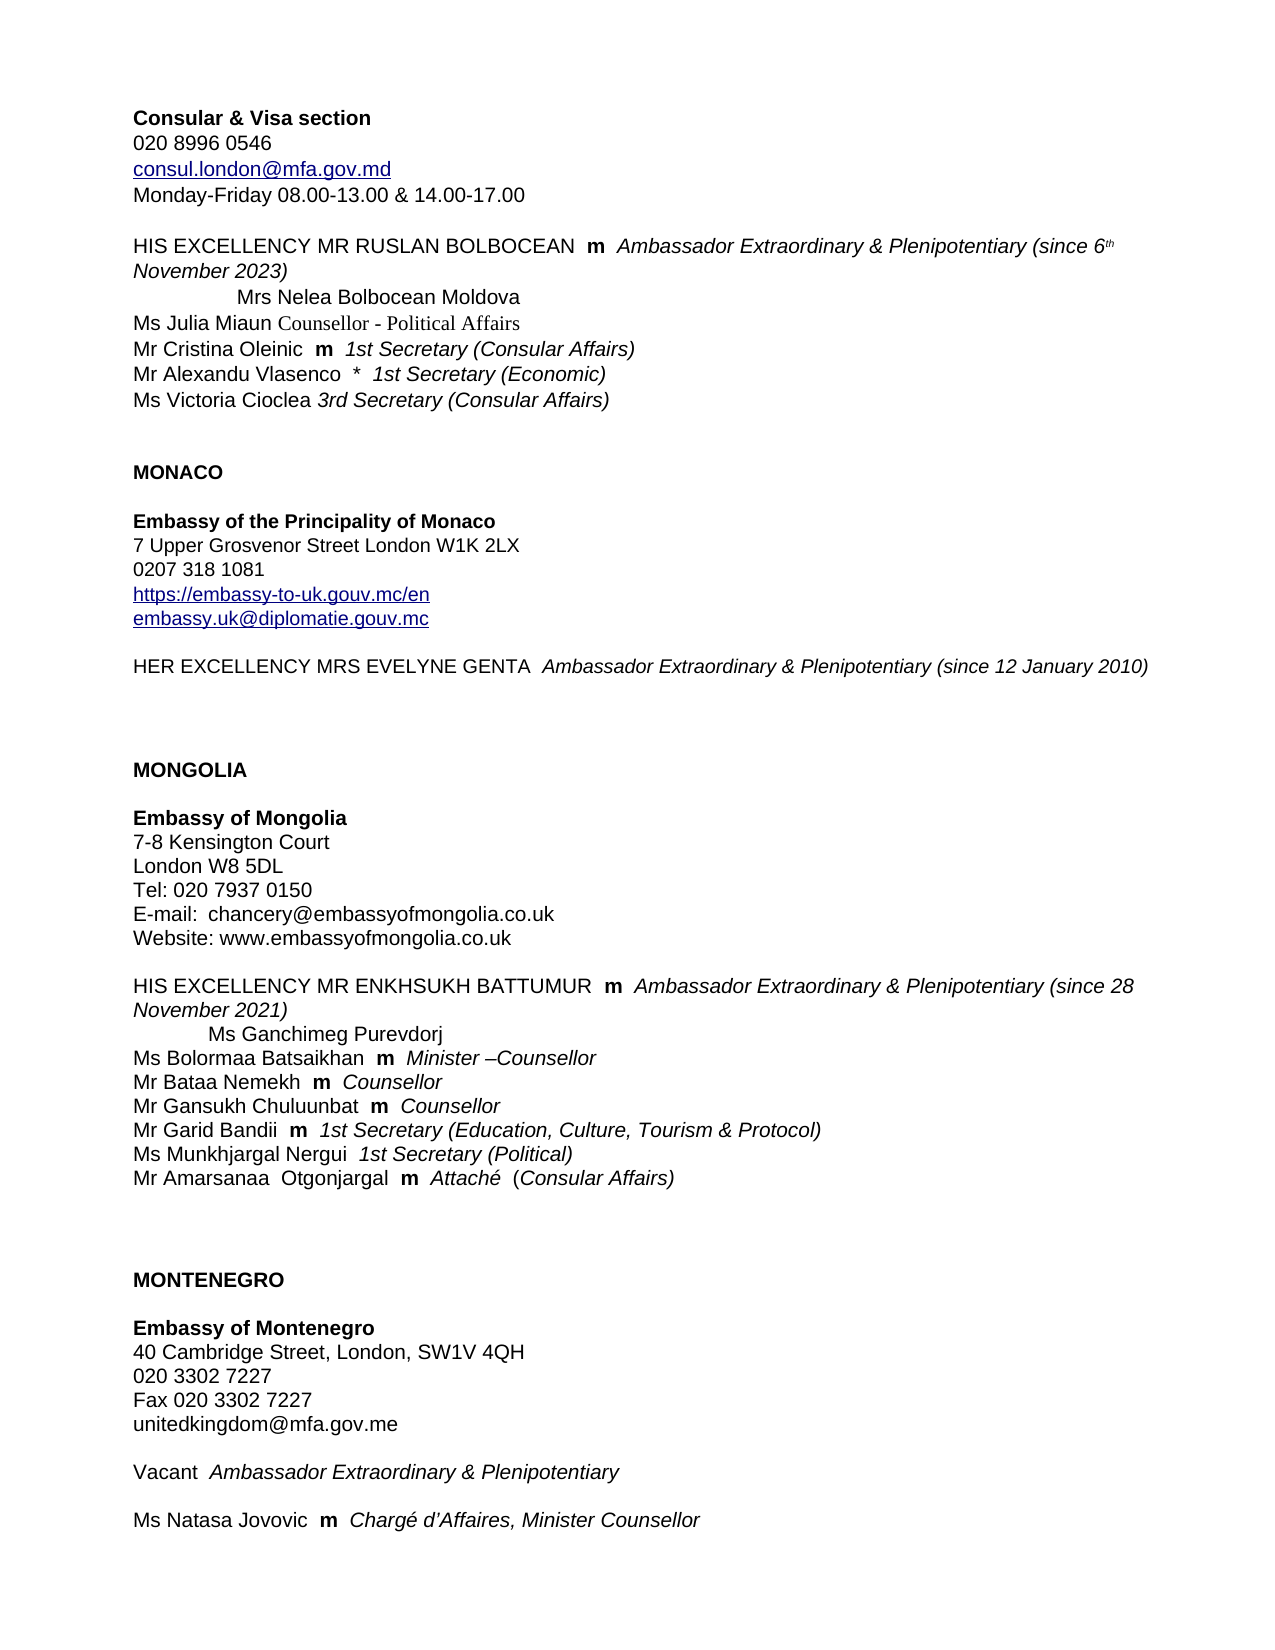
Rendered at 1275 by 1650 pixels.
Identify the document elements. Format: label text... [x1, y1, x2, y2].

text MONGOLIA [133, 758, 1181, 782]
text Mr Garid Bandii m 1st Secretary (Education, Culture, Tourism & Protocol) [133, 1118, 1181, 1142]
text Ms Ganchimeg Purevdorj [133, 1022, 1181, 1046]
text 020 8996 0546 [133, 131, 1181, 155]
text Website: www.embassyofmongolia.co.uk [133, 926, 1181, 950]
text Ms Victoria Cioclea 3rd Secretary (Consular Affairs) [133, 388, 1181, 412]
text Tel: 020 7937 0150 [133, 878, 1181, 902]
text 020 3302 7227 [133, 1364, 1181, 1388]
text 0207 318 1081 [133, 558, 1181, 581]
text 7 Upper Grosvenor Street London W1K 2LX [133, 534, 1181, 557]
text HIS EXCELLENCY MR ENKHSUKH BATTUMUR m Ambassador Extraordinary & Plenipotentiary (since 28 November 2021) [133, 974, 1181, 1022]
text HER EXCELLENCY MRS EVELYNE GENTA Ambassador Extraordinary & Plenipotentiary (since 12 January 2010) [133, 655, 1181, 678]
text Ms Natasa Jovovic m Chargé d’Affaires, Minister Counsellor [133, 1507, 1181, 1531]
text embassy.uk@diplomatie.gouv.mc [133, 607, 1181, 629]
text https://embassy-to-uk.gouv.mc/en [133, 582, 1181, 605]
text Consular & Visa section [133, 106, 1181, 129]
text HIS EXCELLENCY MR RUSLAN BOLBOCEAN m Ambassador Extraordinary & Plenipotentiary (since 6th November 2023) [133, 234, 1181, 283]
text Mr Alexandu Vlasenco * 1st Secretary (Economic) [133, 362, 1181, 386]
text MONACO [133, 461, 1181, 484]
text consul.london@mfa.gov.md [133, 157, 1181, 181]
text Ms Munkhjargal Nergui 1st Secretary (Political) [133, 1142, 1181, 1166]
text Mr Bataa Nemekh m Counsellor [133, 1070, 1181, 1094]
text Mr Cristina Oleinic m 1st Secretary (Consular Affairs) [133, 336, 1181, 360]
text Ms Julia Miaun Counsellor - Political Affairs [133, 311, 1181, 335]
text MONTENEGRO [133, 1268, 1181, 1292]
text unitedkingdom@mfa.gov.me [133, 1412, 1181, 1436]
text Mrs Nelea Bolbocean Moldova [133, 285, 1181, 309]
text Mr Gansukh Chuluunbat m Counsellor [133, 1094, 1181, 1118]
text Fax 020 3302 7227 [133, 1388, 1181, 1412]
text Ms Bolormaa Batsaikhan m Minister –Counsellor [133, 1046, 1181, 1070]
text 7-8 Kensington Court [133, 830, 1181, 854]
text Monday-Friday 08.00-13.00 & 14.00-17.00 [133, 182, 1181, 206]
text Embassy of the Principality of Monaco [133, 510, 1181, 532]
text London W8 5DL [133, 854, 1181, 878]
text 40 Cambridge Street, London, SW1V 4QH [133, 1340, 1181, 1364]
text Vacant Ambassador Extraordinary & Plenipotentiary [133, 1459, 1181, 1483]
text Mr Amarsanaa Otgonjargal m Attaché (Consular Affairs) [133, 1166, 1181, 1189]
text Embassy of Montenegro [133, 1316, 1181, 1340]
text Embassy of Mongolia [133, 806, 1181, 830]
text E-mail: chancery@embassyofmongolia.co.uk [133, 902, 1181, 926]
